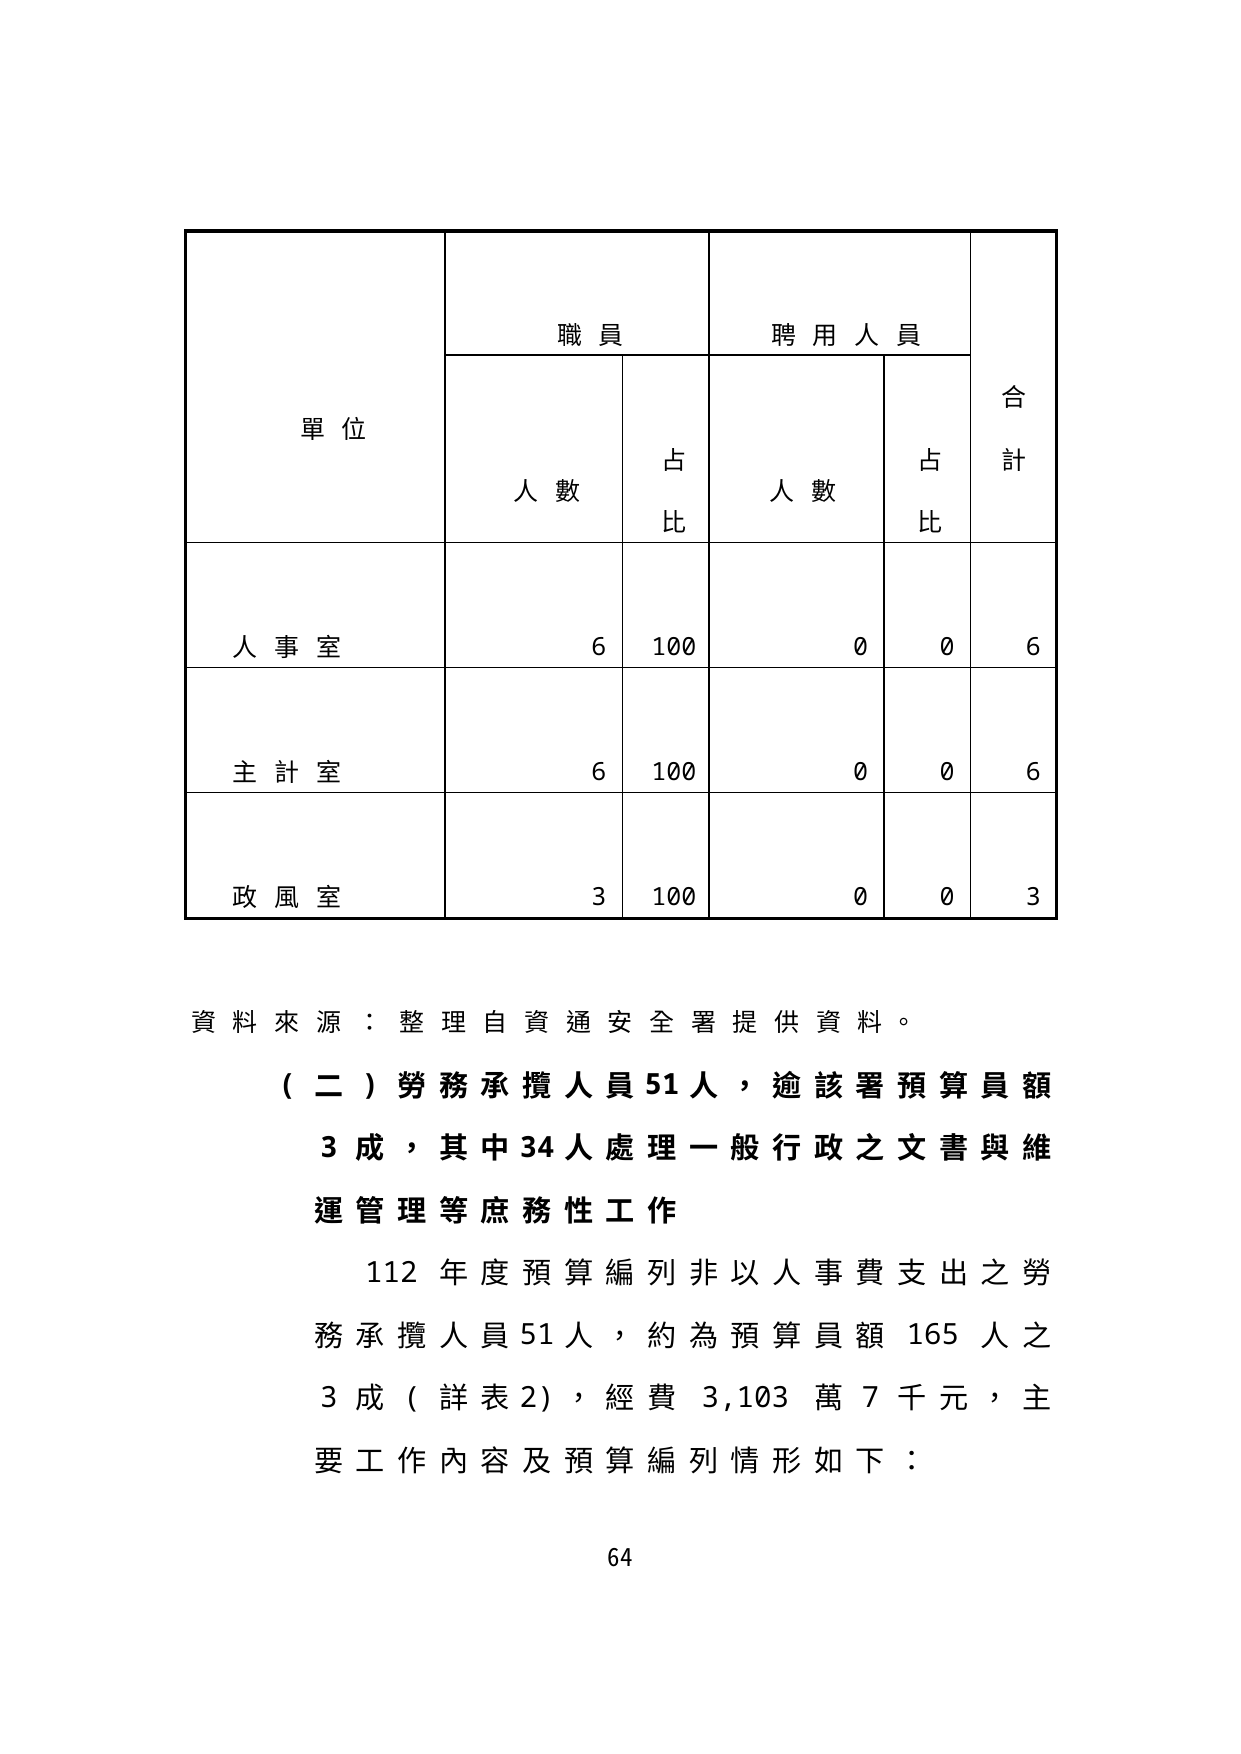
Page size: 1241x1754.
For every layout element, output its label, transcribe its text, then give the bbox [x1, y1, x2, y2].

table_cell 6 [971, 543, 1055, 667]
table_cell 政風室 [187, 793, 444, 917]
table_cell 占比 [885, 356, 970, 542]
table_cell 3 [971, 793, 1055, 917]
table_cell 0 [710, 543, 883, 667]
table_cell 6 [446, 668, 622, 792]
text 112年度預算編列非以人事費支出之勞務承攬人員51人，約為預算員額165人之3成(詳表2)，經費3,103萬7千元，主要工作內容及預算編列情形如下： [271, 1229, 1058, 1479]
table_cell 0 [710, 668, 883, 792]
table_header 合計 [971, 233, 1055, 542]
table_header 單位 [187, 233, 444, 542]
text 資料來源：整理自資通安全署提供資料。 [183, 979, 1058, 1042]
table_cell 0 [710, 793, 883, 917]
table_cell 人數 [446, 356, 622, 542]
table_header 職員 [446, 233, 708, 354]
table_cell 3 [446, 793, 622, 917]
table_cell 人數 [710, 356, 883, 542]
table_cell 0 [885, 793, 970, 917]
table_cell 100 [623, 793, 708, 917]
table_cell 占比 [623, 356, 708, 542]
table_cell 6 [971, 668, 1055, 792]
table_cell 6 [446, 543, 622, 667]
text (二)勞務承攬人員51人，逾該署預算員額3成，其中34人處理一般行政之文書與維運管理等庶務性工作 [242, 1042, 1058, 1229]
table_cell 人事室 [187, 543, 444, 667]
table_cell 0 [885, 543, 970, 667]
table_cell 0 [885, 668, 970, 792]
table_cell 100 [623, 668, 708, 792]
table_cell 100 [623, 543, 708, 667]
table_cell 主計室 [187, 668, 444, 792]
table_header 聘用人員 [710, 233, 970, 354]
